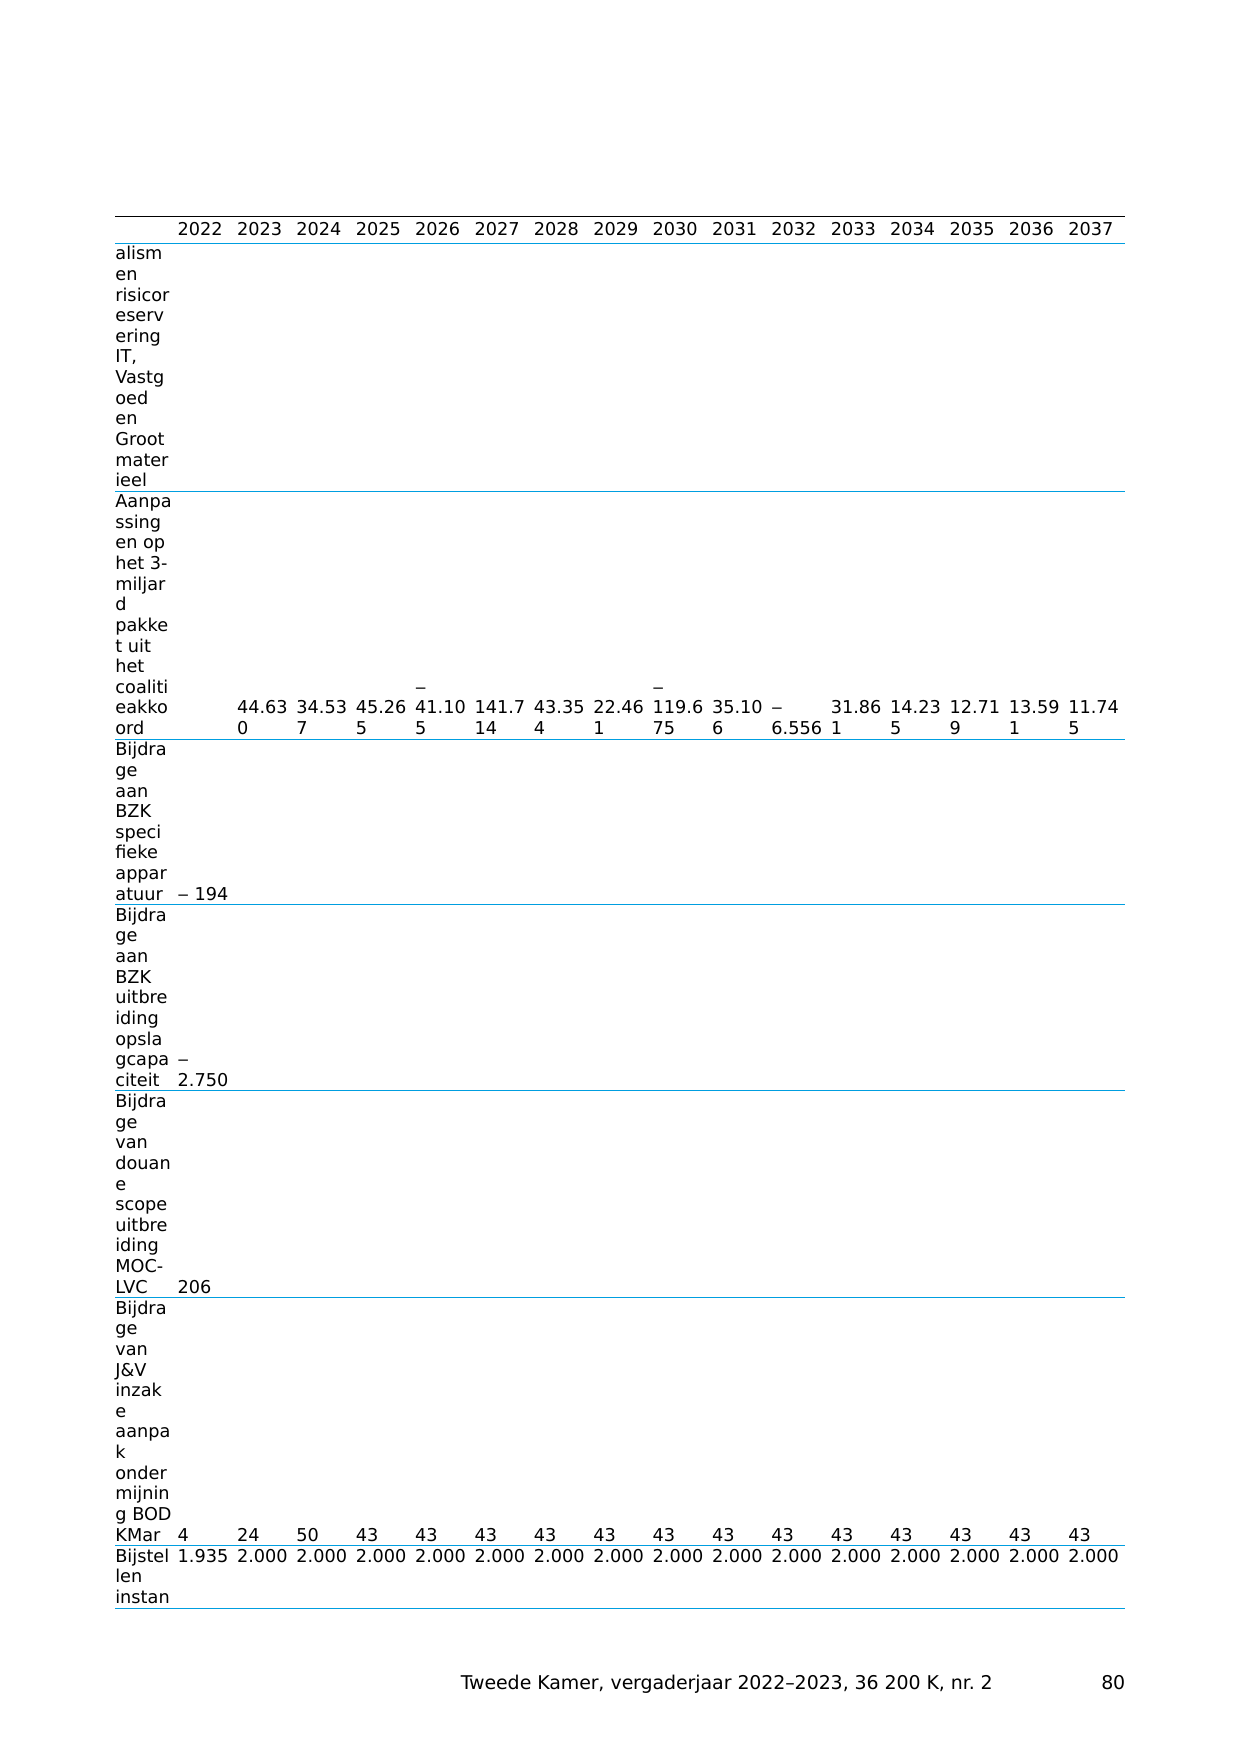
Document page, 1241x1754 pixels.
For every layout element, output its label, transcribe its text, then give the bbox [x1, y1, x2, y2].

table_cell 2.000 [590, 1546, 649, 1608]
table_cell [887, 244, 946, 491]
table_cell 43 [709, 1298, 768, 1545]
table_header Tabel 37 Artikel 1: Defensiebreed materieel [115, 191, 1125, 216]
table_cell [412, 905, 471, 1090]
table_cell 2.000 [293, 1546, 353, 1608]
table_cell 2028 [531, 217, 590, 243]
table_cell 43 [353, 1298, 412, 1545]
table_cell [590, 740, 649, 904]
table_cell [709, 905, 768, 1090]
table_cell [531, 244, 590, 491]
table_cell [709, 244, 768, 491]
table_cell 31.861 [828, 492, 887, 739]
table_cell [650, 244, 709, 491]
table_cell [828, 1091, 887, 1297]
table_cell 2023 [234, 217, 293, 243]
table_cell ‒ 6.556 [768, 492, 828, 739]
table_cell [471, 905, 531, 1090]
table_cell 2.000 [531, 1546, 590, 1608]
table_cell 43 [650, 1298, 709, 1545]
table_cell [234, 740, 293, 904]
table_cell [590, 905, 649, 1090]
table_cell [1006, 244, 1065, 491]
table_cell 2037 [1065, 217, 1125, 243]
table_cell [887, 1091, 946, 1297]
table_cell [946, 740, 1006, 904]
table_cell 13.591 [1006, 492, 1065, 739]
table_cell [1006, 740, 1065, 904]
table_cell 43 [946, 1298, 1006, 1545]
table_cell ‒ 41.105 [412, 492, 471, 739]
table_cell [709, 740, 768, 904]
table_cell Bijstellen instan [115, 1546, 174, 1608]
table_cell [412, 1091, 471, 1297]
table_cell [1065, 1091, 1125, 1297]
table_cell [887, 740, 946, 904]
table_cell [353, 905, 412, 1090]
table_cell [175, 492, 234, 739]
table_cell [353, 244, 412, 491]
table_cell [590, 1091, 649, 1297]
table_cell [175, 244, 234, 491]
table_cell [887, 905, 946, 1090]
table_cell 2032 [768, 217, 828, 243]
table_cell [828, 244, 887, 491]
table_cell [709, 1091, 768, 1297]
table_cell 43 [531, 1298, 590, 1545]
table_cell [946, 1091, 1006, 1297]
table_cell [471, 244, 531, 491]
table_cell alismen risicoreservering IT, Vastgoed en Grootmaterieel [115, 244, 174, 491]
table_cell 2034 [887, 217, 946, 243]
table_cell [1065, 244, 1125, 491]
table_cell 35.106 [709, 492, 768, 739]
table_cell [293, 1091, 353, 1297]
table_cell [590, 244, 649, 491]
table_cell 1.935 [175, 1546, 234, 1608]
table_cell Bijdrage aan BZK specifieke apparatuur [115, 740, 174, 904]
table_cell 2027 [471, 217, 531, 243]
table_cell 2030 [650, 217, 709, 243]
table_cell [531, 905, 590, 1090]
table_cell [946, 905, 1006, 1090]
table_cell 43 [471, 1298, 531, 1545]
table_cell [234, 1091, 293, 1297]
table_cell [353, 1091, 412, 1297]
table_cell [234, 244, 293, 491]
table_cell 22.461 [590, 492, 649, 739]
table_cell 2.000 [234, 1546, 293, 1608]
table_cell Bijdrage aan BZK uitbreiding opslagcapaciteit [115, 905, 174, 1090]
table_cell [650, 740, 709, 904]
table_cell 14.235 [887, 492, 946, 739]
table_cell 2.000 [709, 1546, 768, 1608]
table_cell ‒ 2.750 [175, 905, 234, 1090]
table_cell 43 [887, 1298, 946, 1545]
table_cell [768, 244, 828, 491]
table_cell 44.630 [234, 492, 293, 739]
table_cell 2022 [175, 217, 234, 243]
table_cell [768, 740, 828, 904]
table_cell 2.000 [887, 1546, 946, 1608]
table_cell [293, 244, 353, 491]
table_cell [1006, 905, 1065, 1090]
table_cell 12.719 [946, 492, 1006, 739]
table_cell Bijdrage van douane scopeuitbreiding MOC-LVC [115, 1091, 174, 1297]
table_cell [768, 905, 828, 1090]
table_cell [650, 905, 709, 1090]
table_cell 34.537 [293, 492, 353, 739]
table_cell 2.000 [828, 1546, 887, 1608]
table_cell 2.000 [1065, 1546, 1125, 1608]
table_cell 43 [590, 1298, 649, 1545]
table_cell [650, 1091, 709, 1297]
table_cell 2036 [1006, 217, 1065, 243]
table_cell [353, 740, 412, 904]
table_cell Aanpassingen op het 3-miljard pakket uit het coalitieakkoord [115, 492, 174, 739]
table_cell 2.000 [353, 1546, 412, 1608]
table_cell 2.000 [768, 1546, 828, 1608]
table_cell 24 [234, 1298, 293, 1545]
table_cell ‒ 119.675 [650, 492, 709, 739]
table_cell 2035 [946, 217, 1006, 243]
table_cell [828, 905, 887, 1090]
table_cell [828, 740, 887, 904]
table_cell Bijdrage van J&V inzake aanpak ondermijning BOD KMar [115, 1298, 174, 1545]
table_cell 50 [293, 1298, 353, 1545]
table_cell [768, 1091, 828, 1297]
table_cell [293, 905, 353, 1090]
table_cell 2029 [590, 217, 649, 243]
table_cell 2.000 [946, 1546, 1006, 1608]
table_cell [412, 740, 471, 904]
table_cell 43 [768, 1298, 828, 1545]
table_cell 2.000 [471, 1546, 531, 1608]
table_cell [531, 740, 590, 904]
table_cell 2031 [709, 217, 768, 243]
table_cell ‒ 194 [175, 740, 234, 904]
table_cell [412, 244, 471, 491]
table_cell 43.354 [531, 492, 590, 739]
table_cell 2.000 [650, 1546, 709, 1608]
table_cell 2.000 [412, 1546, 471, 1608]
table_cell 4 [175, 1298, 234, 1545]
table_cell [471, 740, 531, 904]
table_cell 11.745 [1065, 492, 1125, 739]
table_cell [946, 244, 1006, 491]
table_cell 2033 [828, 217, 887, 243]
table_cell 2.000 [1006, 1546, 1065, 1608]
table_cell [531, 1091, 590, 1297]
table_cell [1065, 740, 1125, 904]
table_cell [471, 1091, 531, 1297]
table_cell 43 [1006, 1298, 1065, 1545]
table_cell 43 [1065, 1298, 1125, 1545]
table_cell 2025 [353, 217, 412, 243]
table_cell 43 [828, 1298, 887, 1545]
table_cell [1065, 905, 1125, 1090]
table_cell [115, 217, 174, 243]
table_cell 141.714 [471, 492, 531, 739]
table_cell 206 [175, 1091, 234, 1297]
table_cell [1006, 1091, 1065, 1297]
table_cell 45.265 [353, 492, 412, 739]
table_cell 2026 [412, 217, 471, 243]
table_cell [234, 905, 293, 1090]
table_cell 43 [412, 1298, 471, 1545]
table_cell [293, 740, 353, 904]
table_cell 2024 [293, 217, 353, 243]
